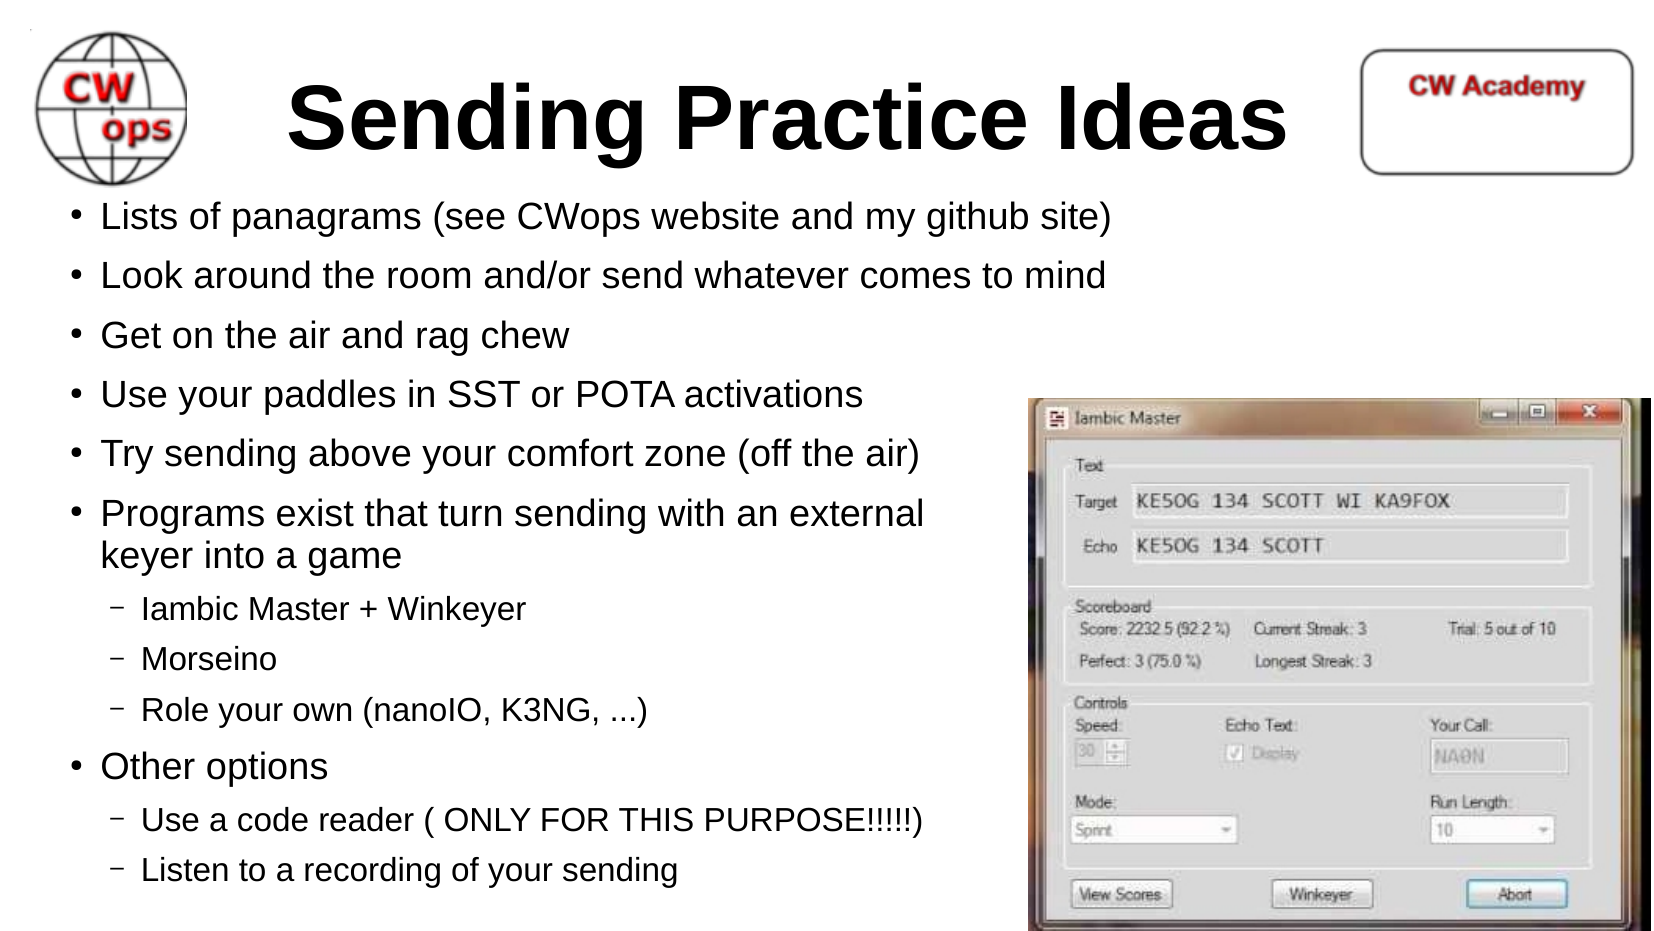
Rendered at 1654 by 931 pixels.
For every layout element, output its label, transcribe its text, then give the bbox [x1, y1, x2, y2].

picture [1028, 398, 1651, 931]
list Lists of panagrams (see CWops website and my github site) Look around the room and/or send whatever comes to mind Get on the air and rag chew Use your paddles in SST or POTA activations Try sending above your comfort zone (off the air) Programs exist that turn sending with an external keyer into a game Iambic Master + Winkeyer Morseino Role your own (nanoIO, K3NG, ...) Other options Use a code reader ( ONLY FOR THIS PURPOSE!!!!!) Listen to a recording of your sending [60, 195, 1549, 900]
title Sending Practice Ideas [45, 39, 1534, 196]
picture [1350, 37, 1640, 186]
picture [30, 29, 187, 180]
